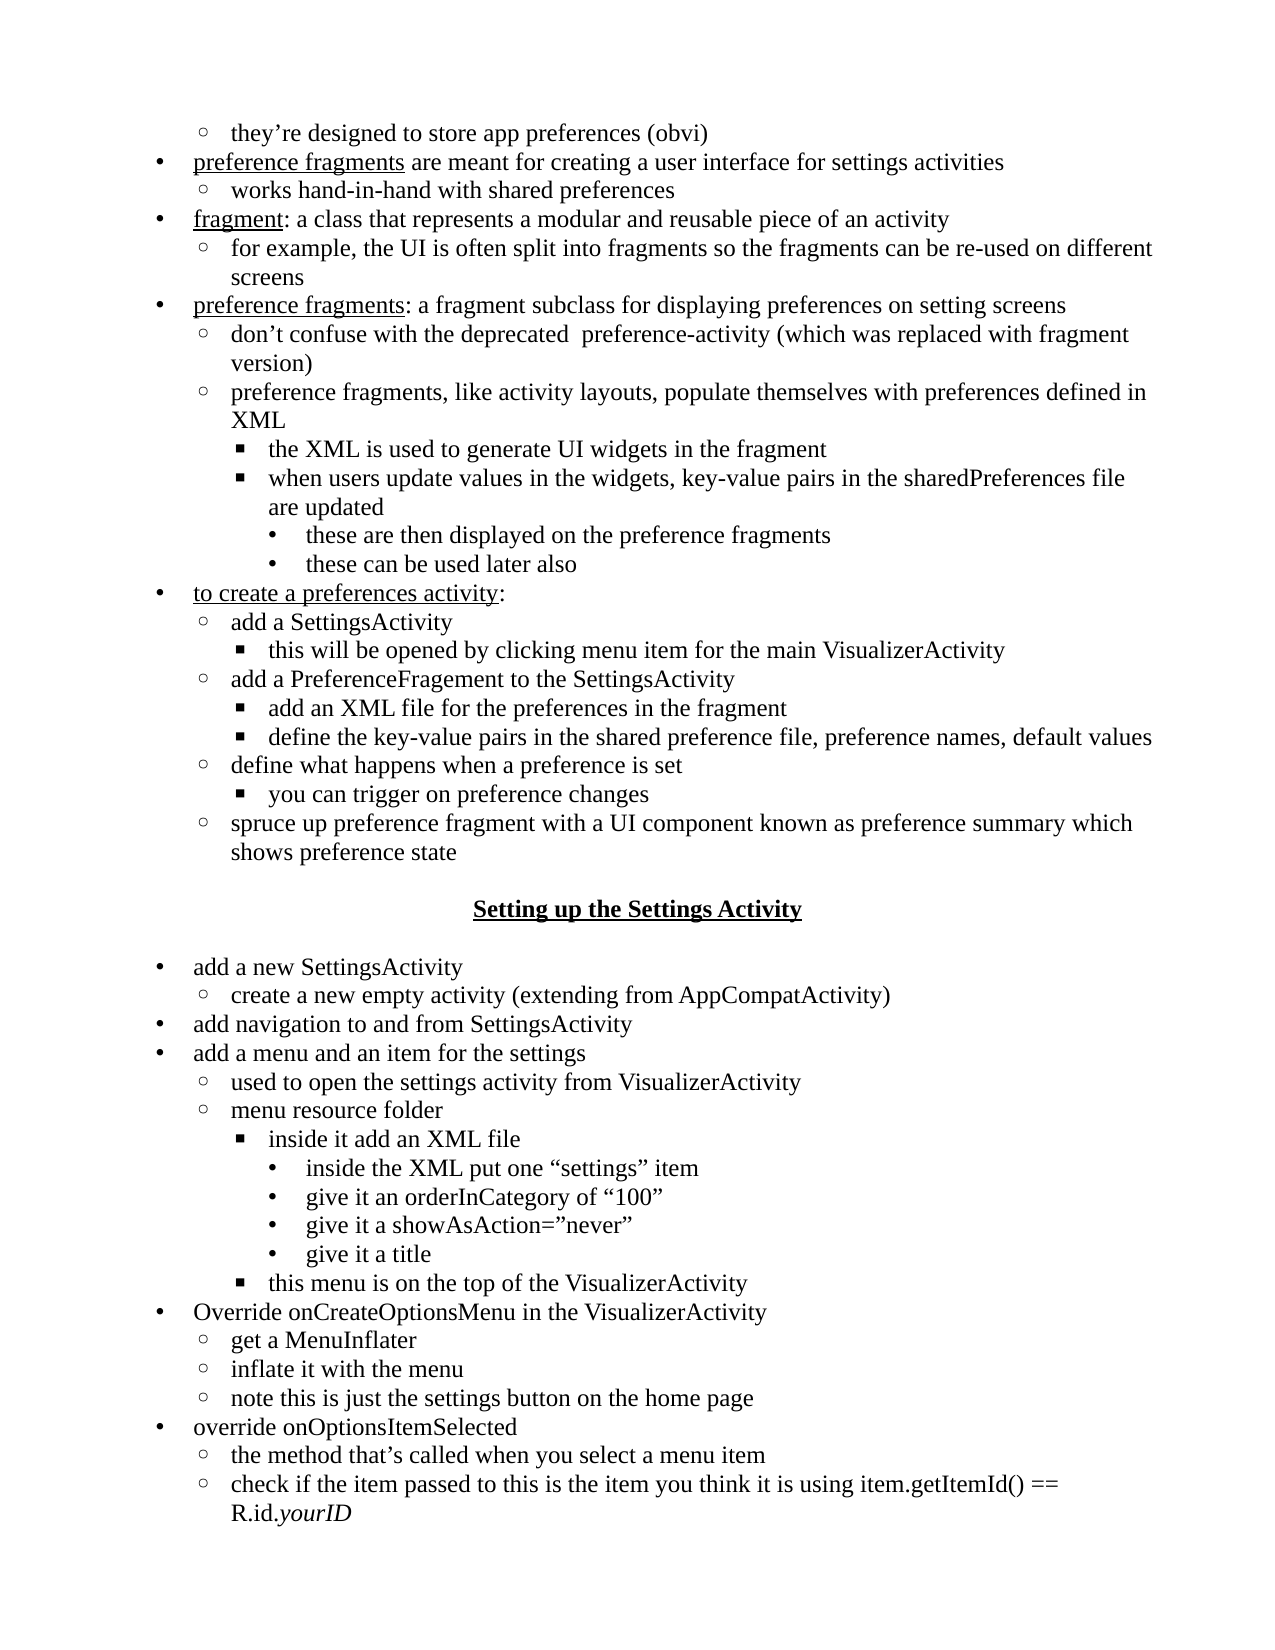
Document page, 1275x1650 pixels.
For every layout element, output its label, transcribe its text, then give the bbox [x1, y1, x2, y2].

list these are then displayed on the preference fragments [268, 521, 1157, 549]
list you can trigger on preference changes [231, 779, 1157, 808]
list add a PreferenceFragement to the SettingsActivity [193, 664, 1157, 693]
list create a new empty activity (extending from AppCompatActivity) [193, 981, 1157, 1009]
list inside it add an XML file [231, 1124, 1157, 1153]
list for example, the UI is often split into fragments so the fragments can be re-used on different screens [193, 233, 1157, 291]
list note this is just the settings button on the home page [193, 1383, 1157, 1412]
text Setting up the Settings Activity [118, 894, 1157, 923]
list add navigation to and from SettingsActivity [156, 1009, 1157, 1038]
list the XML is used to generate UI widgets in the fragment [231, 434, 1157, 463]
list give it a title [268, 1239, 1157, 1268]
list define the key-value pairs in the shared preference file, preference names, default values [231, 722, 1157, 751]
list check if the item passed to this is the item you think it is using item.getItemId() == R.id.yourID [193, 1469, 1157, 1527]
list preference fragments, like activity layouts, populate themselves with preferences defined in XML [193, 377, 1157, 434]
list inflate it with the menu [193, 1354, 1157, 1383]
list add a menu and an item for the settings [156, 1038, 1157, 1067]
list get a MenuInflater [193, 1326, 1157, 1354]
list fragment: a class that represents a modular and reusable piece of an activity [156, 204, 1157, 233]
list inside the XML put one “settings” item [268, 1153, 1157, 1182]
list add an XML file for the preferences in the fragment [231, 693, 1157, 722]
list define what happens when a preference is set [193, 751, 1157, 779]
list preference fragments: a fragment subclass for displaying preferences on setting screens [156, 291, 1157, 319]
list preference fragments are meant for creating a user interface for settings activities [156, 147, 1157, 176]
list this menu is on the top of the VisualizerActivity [231, 1268, 1157, 1297]
list used to open the settings activity from VisualizerActivity [193, 1067, 1157, 1096]
list add a new SettingsActivity [156, 952, 1157, 981]
list to create a preferences activity: [156, 578, 1157, 607]
list override onOptionsItemSelected [156, 1412, 1157, 1441]
list this will be opened by clicking menu item for the main VisualizerActivity [231, 636, 1157, 664]
list when users update values in the widgets, key-value pairs in the sharedPreferences file are updated [231, 463, 1157, 521]
list they’re designed to store app preferences (obvi) [193, 118, 1157, 147]
list works hand-in-hand with shared preferences [193, 176, 1157, 204]
list don’t confuse with the deprecated preference-activity (which was replaced with fragment version) [193, 319, 1157, 377]
list give it a showAsAction=”never” [268, 1211, 1157, 1239]
list add a SettingsActivity [193, 607, 1157, 636]
list menu resource folder [193, 1096, 1157, 1124]
list these can be used later also [268, 549, 1157, 578]
list spruce up preference fragment with a UI component known as preference summary which shows preference state [193, 808, 1157, 866]
list give it an orderInCategory of “100” [268, 1182, 1157, 1211]
list the method that’s called when you select a menu item [193, 1441, 1157, 1469]
list Override onCreateOptionsMenu in the VisualizerActivity [156, 1297, 1157, 1326]
